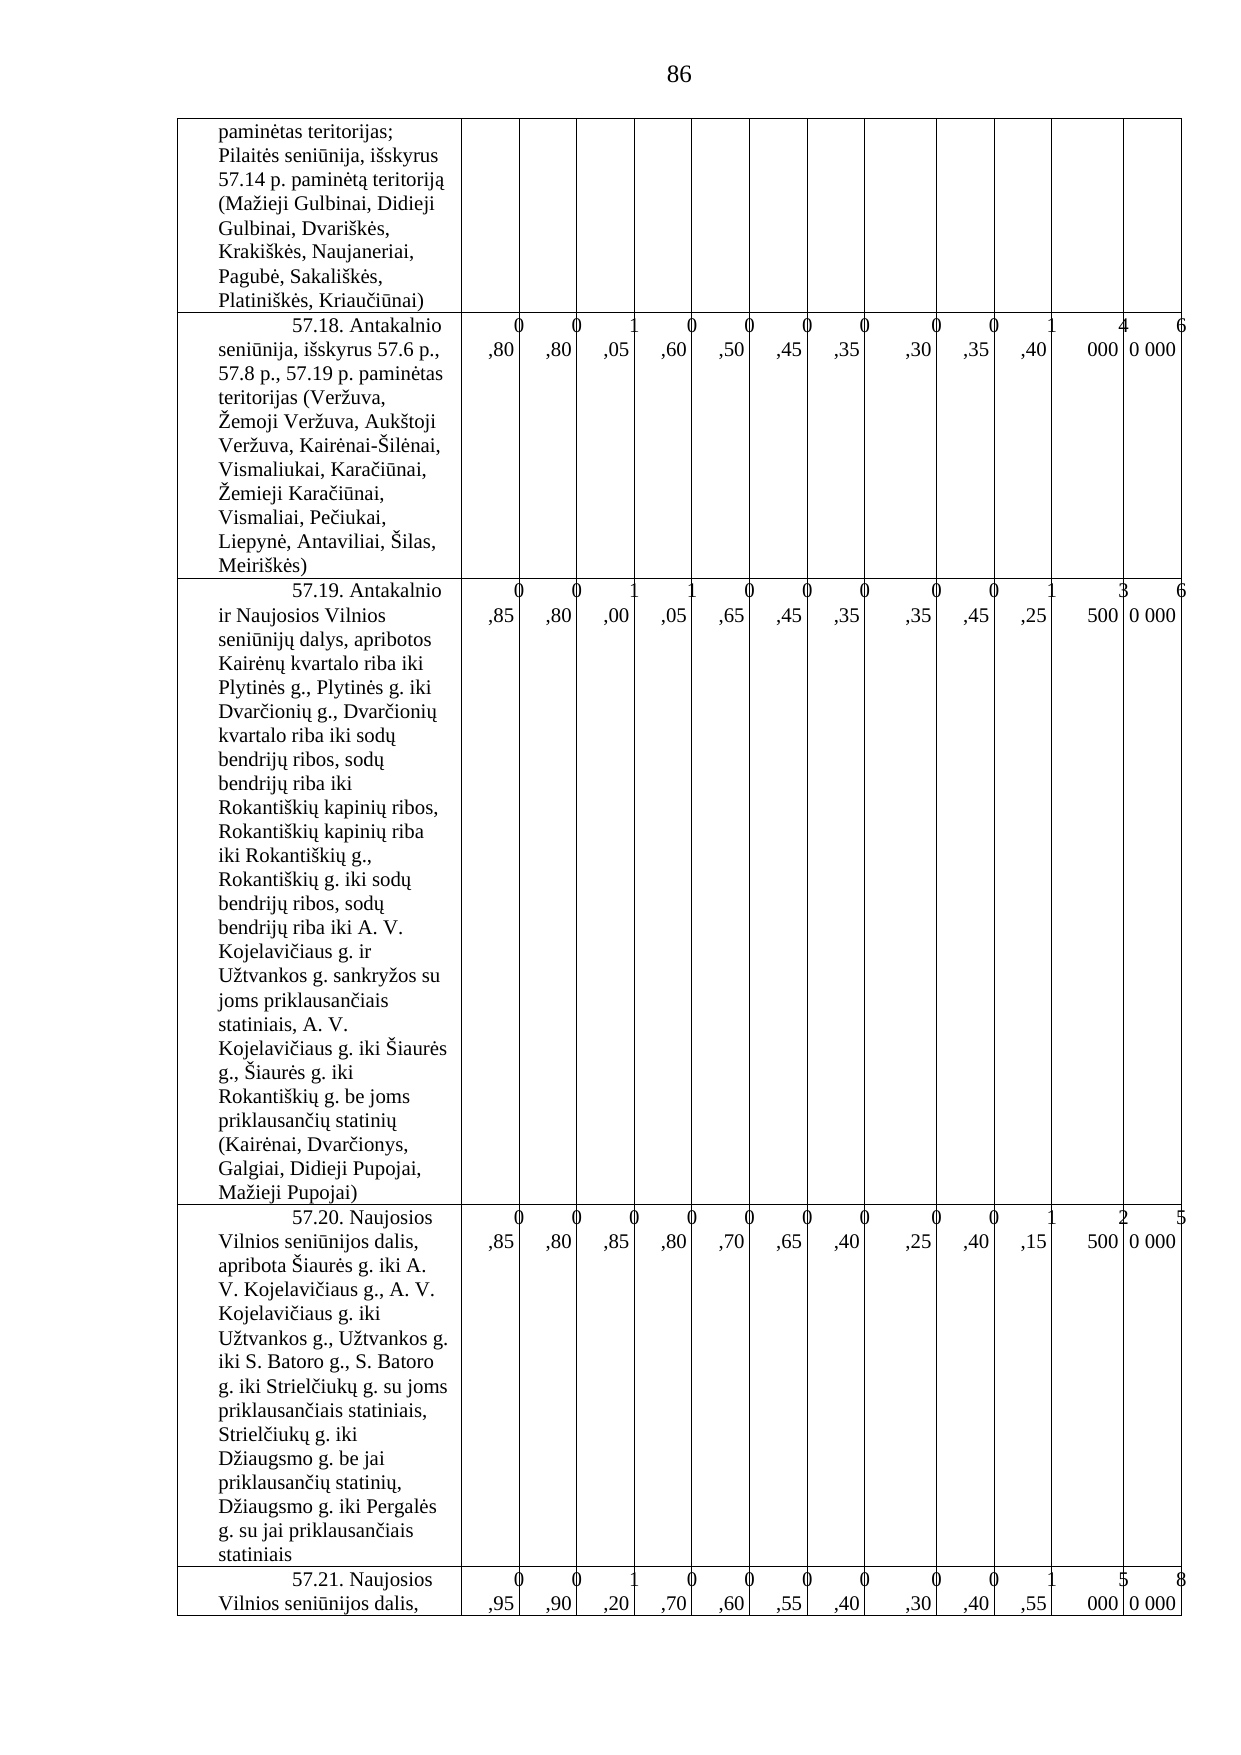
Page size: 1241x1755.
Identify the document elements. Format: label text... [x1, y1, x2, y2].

table_cell 0,85 [462, 1205, 519, 1566]
table_cell 1,25 [995, 579, 1051, 1204]
table_cell 57.18. Antakalnio seniūnija, išskyrus 57.6 p., 57.8 p., 57.19 p. paminėtas teritorijas (Veržuva, Žemoji Veržuva, Aukštoji Veržuva, Kairėnai-Šilėnai, Vismaliukai, Karačiūnai, Žemieji Karačiūnai, Vismaliai, Pečiukai, Liepynė, Antaviliai, Šilas, Meiriškės) [178, 313, 461, 577]
table_cell 0,35 [865, 579, 936, 1204]
table_cell 0,50 [750, 119, 807, 312]
table_cell 0,65 [692, 579, 749, 1204]
table_cell 0,65 [750, 1205, 807, 1566]
table_cell 0,30 [865, 313, 936, 577]
table_cell 50 000 [1124, 1205, 1181, 1566]
table_cell 0,40 [808, 1205, 864, 1566]
table_cell 0,40 [937, 1205, 994, 1566]
table_cell 0,80 [635, 1205, 691, 1566]
table_cell 0,60 [692, 1567, 749, 1615]
table_cell 60 000 [1124, 313, 1181, 577]
table_cell 0,30 [865, 1567, 936, 1615]
table_cell 0,90 [995, 119, 1051, 312]
table_cell 0,80 [520, 1205, 576, 1566]
table_cell 5 000 [1052, 1567, 1123, 1615]
table_cell 0,70 [520, 119, 576, 312]
table_cell 3 500 [1052, 579, 1123, 1204]
table_cell 0,95 [462, 1567, 519, 1615]
table_cell 0,55 [635, 119, 691, 312]
table_cell 0,85 [577, 1205, 634, 1566]
table_cell 4 000 [1052, 313, 1123, 577]
table_cell 0,55 [750, 1567, 807, 1615]
table_cell 1,20 [577, 1567, 634, 1615]
table_cell 0,40 [937, 1567, 994, 1615]
table_cell 1,05 [577, 313, 634, 577]
table_cell 1,55 [995, 1567, 1051, 1615]
table_cell 0,80 [520, 313, 576, 577]
table_cell 0,25 [865, 1205, 936, 1566]
table_cell 2 500 [1052, 1205, 1123, 1566]
table_cell 57.21. Naujosios Vilnios seniūnijos dalis, [178, 1567, 461, 1615]
table_cell 0,40 [808, 1567, 864, 1615]
table_cell 57.19. Antakalnio ir Naujosios Vilnios seniūnijų dalys, apribotos Kairėnų kvartalo riba iki Plytinės g., Plytinės g. iki Dvarčionių g., Dvarčionių kvartalo riba iki sodų bendrijų ribos, sodų bendrijų riba iki Rokantiškių kapinių ribos, Rokantiškių kapinių riba iki Rokantiškių g., Rokantiškių g. iki sodų bendrijų ribos, sodų bendrijų riba iki A. V. Kojelavičiaus g. ir Užtvankos g. sankryžos su joms priklausančiais statiniais, A. V. Kojelavičiaus g. iki Šiaurės g., Šiaurės g. iki Rokantiškių g. be joms priklausančių statinių (Kairėnai, Dvarčionys, Galgiai, Didieji Pupojai, Mažieji Pupojai) [178, 579, 461, 1204]
table_cell 0,70 [692, 1205, 749, 1566]
table_cell 0,60 [635, 313, 691, 577]
table_cell 2 000 [1052, 119, 1123, 312]
table_cell 0,35 [808, 313, 864, 577]
table_cell paminėtas teritorijas; Pilaitės seniūnija, išskyrus 57.14 p. paminėtą teritoriją (Mažieji Gulbinai, Didieji Gulbinai, Dvariškės, Krakiškės, Naujaneriai, Pagubė, Sakališkės, Platiniškės, Kriaučiūnai) [178, 119, 461, 312]
table_cell 0,35 [808, 119, 864, 312]
table_cell 1,05 [635, 579, 691, 1204]
table_cell 0,35 [865, 119, 936, 312]
table_cell 0,70 [635, 1567, 691, 1615]
table_cell 0,80 [520, 579, 576, 1204]
table_cell 1,00 [577, 579, 634, 1204]
table_cell 0,85 [462, 579, 519, 1204]
table_cell 0,35 [937, 313, 994, 577]
table_cell 60 000 [1124, 579, 1181, 1204]
table_cell 0,85 [577, 119, 634, 312]
table_cell 1,40 [995, 313, 1051, 577]
table_cell 0,50 [692, 313, 749, 577]
table_cell 0,35 [808, 579, 864, 1204]
table_cell 55 000 [1124, 119, 1181, 312]
table_cell 0,45 [750, 313, 807, 577]
table_cell 1,15 [995, 1205, 1051, 1566]
table_cell 0,90 [520, 1567, 576, 1615]
table_cell 0,45 [937, 579, 994, 1204]
table_cell 0,80 [462, 313, 519, 577]
table_cell 0,50 [937, 119, 994, 312]
table_cell 0,45 [750, 579, 807, 1204]
table_cell 0,75 [462, 119, 519, 312]
table_cell 0,40 [692, 119, 749, 312]
table_cell 57.20. Naujosios Vilnios seniūnijos dalis, apribota Šiaurės g. iki A. V. Kojelavičiaus g., A. V. Kojelavičiaus g. iki Užtvankos g., Užtvankos g. iki S. Batoro g., S. Batoro g. iki Strielčiukų g. su joms priklausančiais statiniais, Strielčiukų g. iki Džiaugsmo g. be jai priklausančių statinių, Džiaugsmo g. iki Pergalės g. su jai priklausančiais statiniais [178, 1205, 461, 1566]
table_cell 80 000 [1124, 1567, 1181, 1615]
